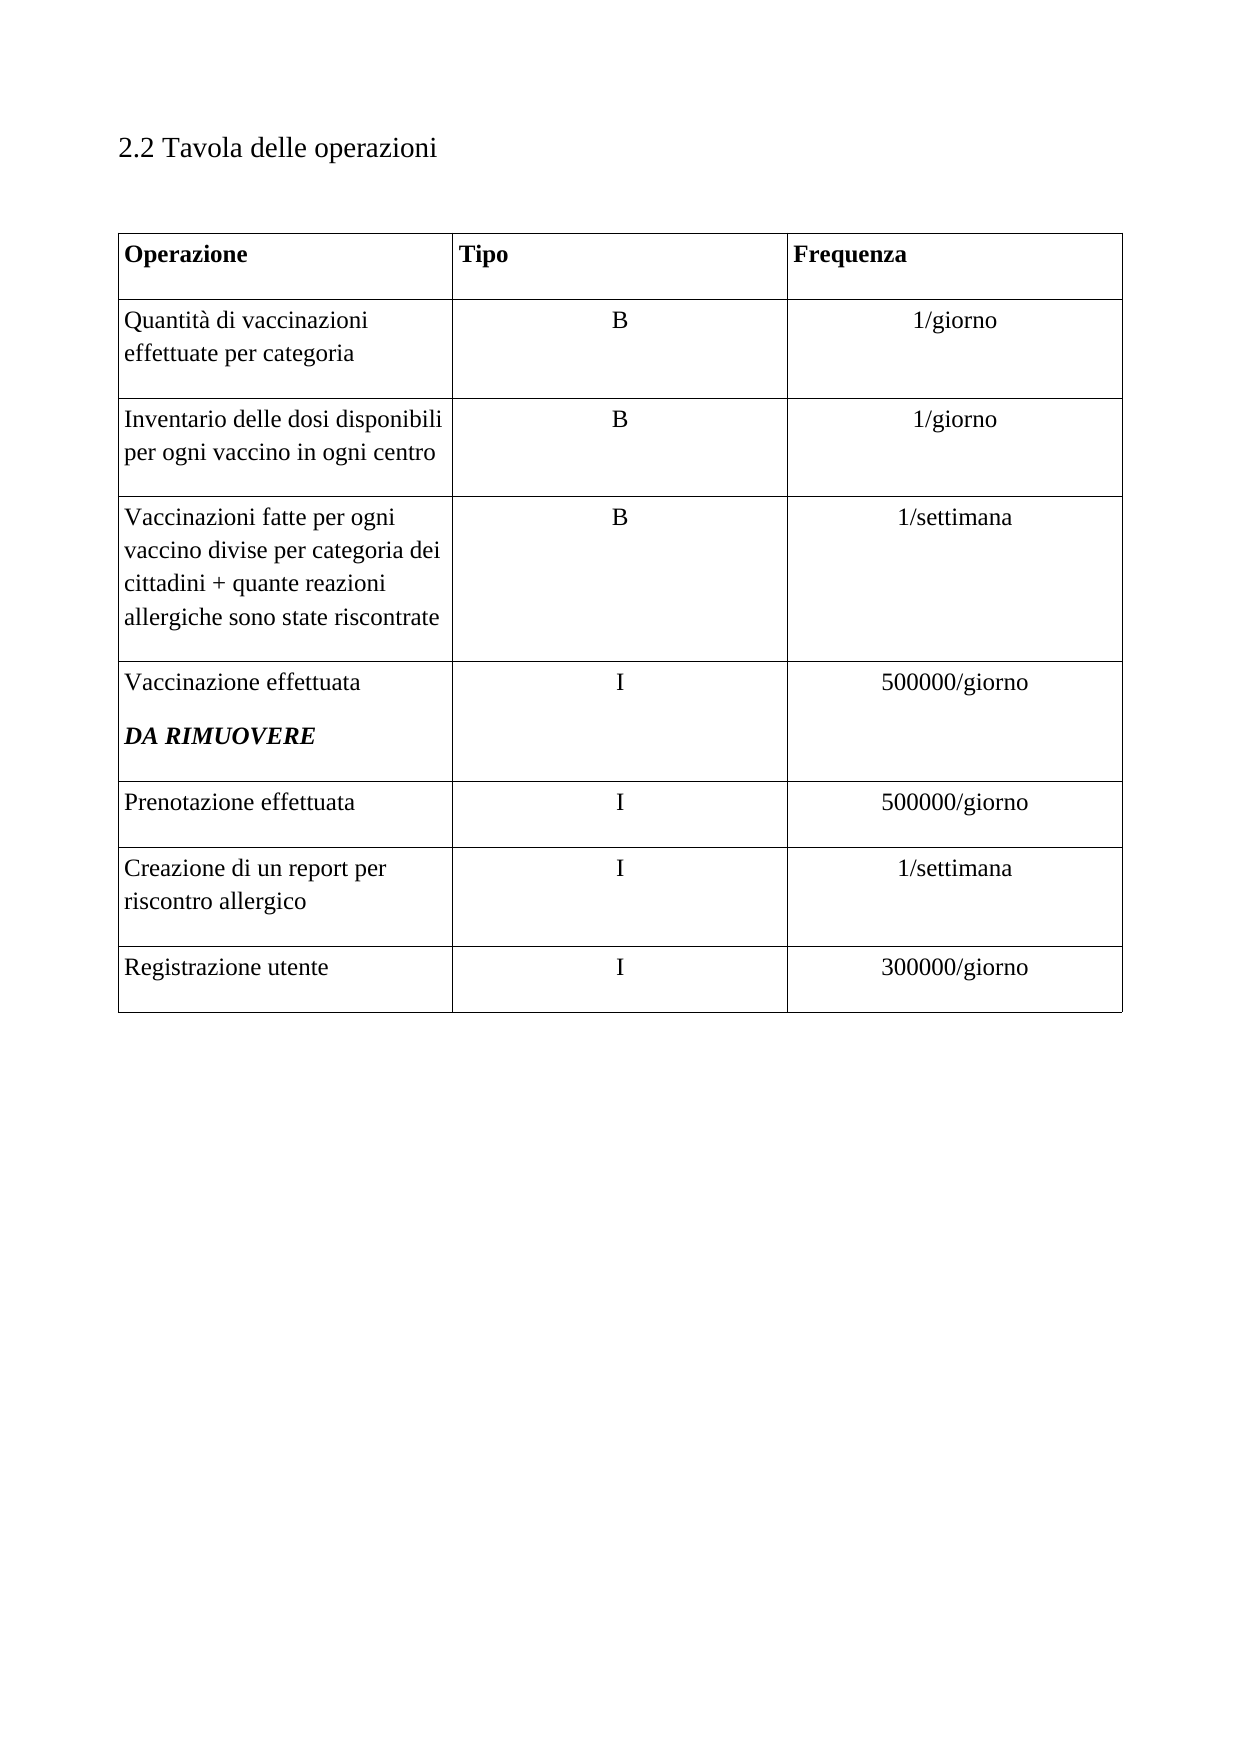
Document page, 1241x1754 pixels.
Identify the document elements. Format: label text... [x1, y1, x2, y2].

table_cell Prenotazione effettuata [119, 782, 452, 847]
table_cell 1/giorno [788, 399, 1122, 496]
table_cell B [453, 497, 787, 661]
table_cell Vaccinazione effettuata DA RIMUOVERE [119, 662, 452, 781]
table_cell 500000/giorno [788, 662, 1122, 781]
table_cell I [453, 947, 787, 1011]
text 2.2 Tavola delle operazioni [118, 130, 1122, 163]
table_cell Quantità di vaccinazioni effettuate per categoria [119, 300, 452, 397]
table_cell 300000/giorno [788, 947, 1122, 1011]
table_header Frequenza [788, 234, 1122, 298]
table_cell 1/giorno [788, 300, 1122, 397]
table_cell Vaccinazioni fatte per ogni vaccino divise per categoria dei cittadini + quante reazioni allergiche sono state riscontrate [119, 497, 452, 661]
table_header Operazione [119, 234, 452, 298]
table_cell Inventario delle dosi disponibili per ogni vaccino in ogni centro [119, 399, 452, 496]
table_cell 500000/giorno [788, 782, 1122, 847]
table_cell I [453, 782, 787, 847]
table_cell B [453, 399, 787, 496]
table_cell I [453, 848, 787, 946]
table_cell I [453, 662, 787, 781]
table_cell 1/settimana [788, 848, 1122, 946]
table_cell 1/settimana [788, 497, 1122, 661]
table_header Tipo [453, 234, 787, 298]
table_cell Creazione di un report per riscontro allergico [119, 848, 452, 946]
table_cell Registrazione utente [119, 947, 452, 1011]
table_cell B [453, 300, 787, 397]
